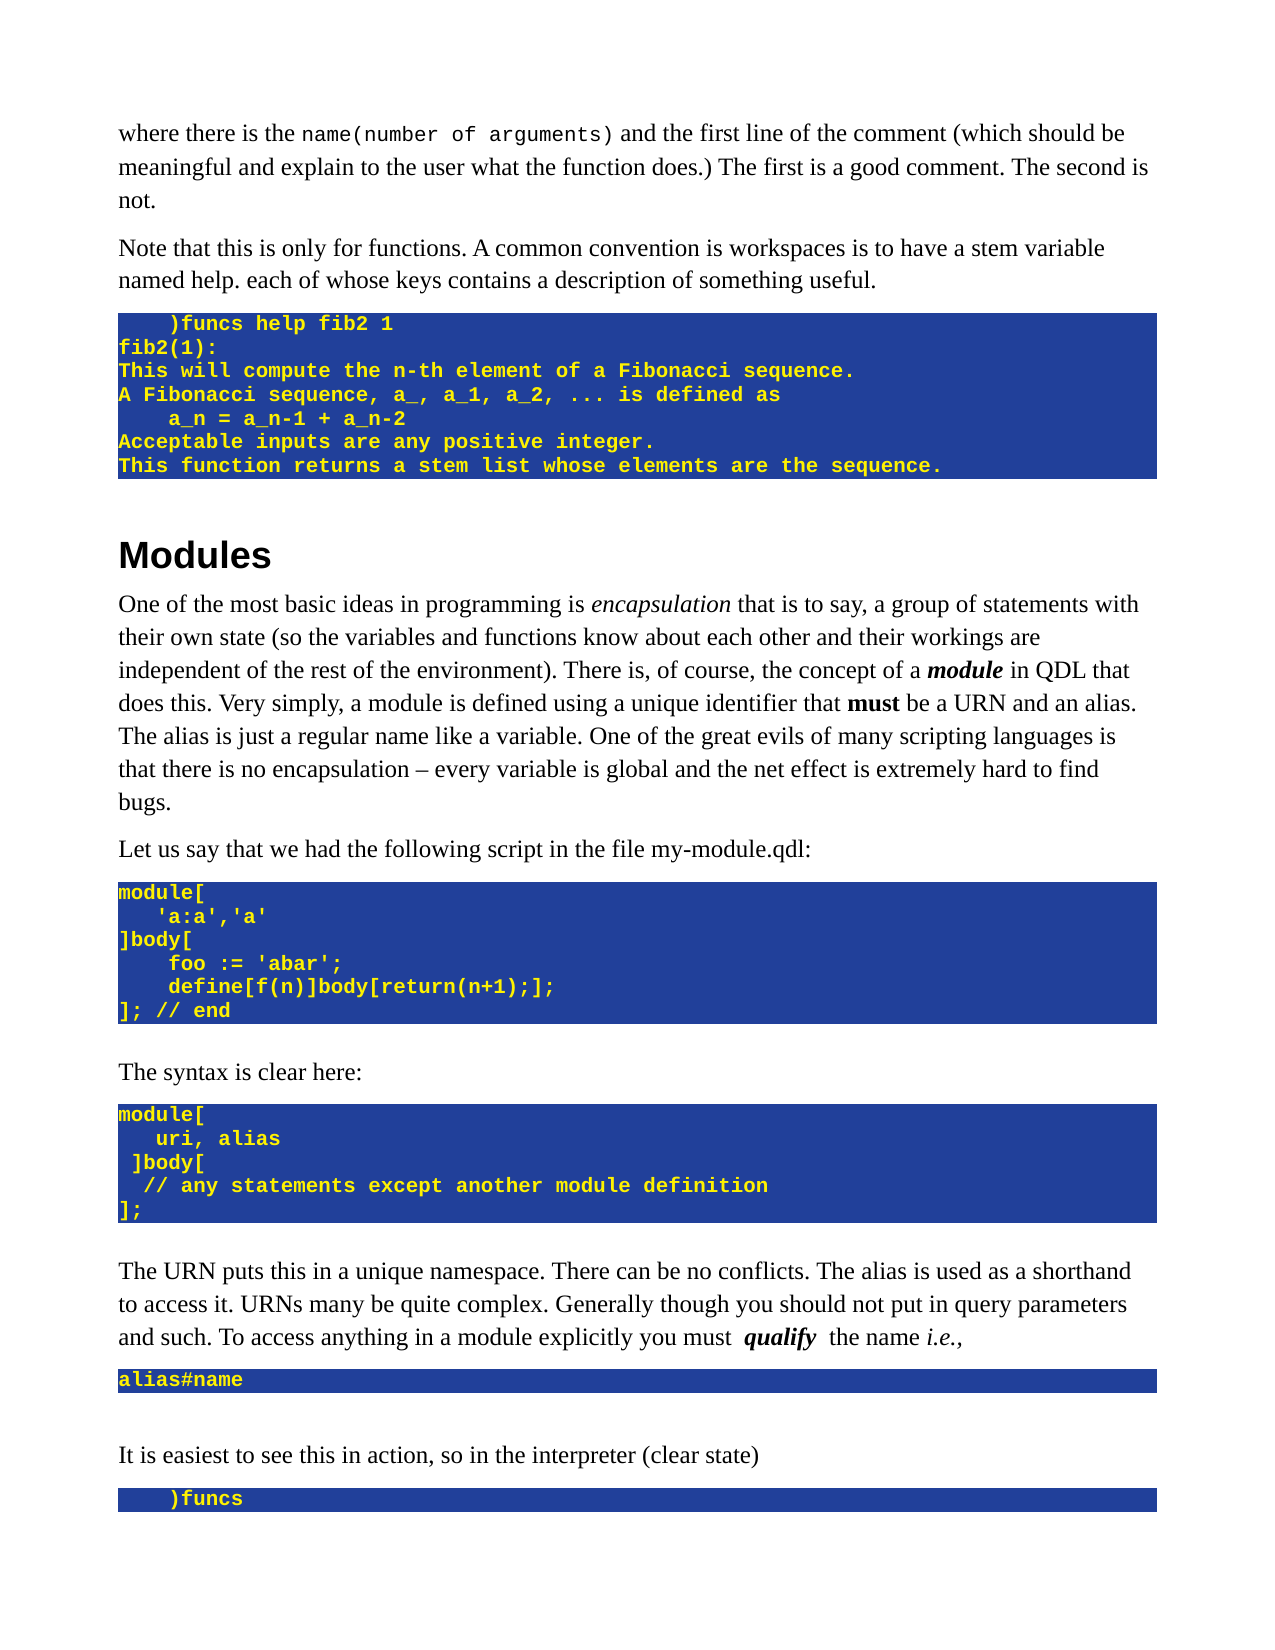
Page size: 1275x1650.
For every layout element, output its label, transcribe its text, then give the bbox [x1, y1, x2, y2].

text One of the most basic ideas in programming is encapsulation that is to say, a group of statements with their own state (so the variables and functions know about each other and their workings are independent of the rest of the environment). There is, of course, the concept of a module in QDL that does this. Very simply, a module is defined using a unique identifier that must be a URN and an alias. The alias is just a regular name like a variable. One of the great evils of many scripting languages is that there is no encapsulation – every variable is global and the net effect is extremely hard to find bugs. [118, 589, 1157, 816]
text where there is the name(number of arguments) and the first line of the comment (which should be meaningful and explain to the user what the function does.) The first is a good comment. The second is not. [118, 118, 1157, 214]
text fib2(1): [118, 337, 1157, 361]
text The syntax is clear here: [118, 1024, 1157, 1086]
text Note that this is only for functions. A common convention is workspaces is to have a stem variable named help. each of whose keys contains a description of something useful. [118, 233, 1157, 294]
text This function returns a stem list whose elements are the sequence. [118, 455, 1157, 479]
text This will compute the n-th element of a Fibonacci sequence. [118, 361, 1157, 384]
subtitle Modules [118, 532, 1157, 576]
text The URN puts this in a unique namespace. There can be no conflicts. The alias is used as a shorthand to access it. URNs many be quite complex. Generally though you should not put in query parameters and such. To access anything in a module explicitly you must qualify the name i.e., [118, 1223, 1157, 1351]
text )funcs [118, 1488, 1157, 1512]
text ]; [118, 1199, 1157, 1223]
text ]body[ [118, 1152, 1157, 1175]
text ]body[ [118, 929, 1157, 953]
text )funcs help fib2 1 [118, 313, 1157, 337]
text module[ [118, 1104, 1157, 1128]
text uri, alias [118, 1128, 1157, 1152]
text // any statements except another module definition [118, 1175, 1157, 1199]
text define[f(n)]body[return(n+1);]; [118, 977, 1157, 1000]
text It is easiest to see this in action, so in the interpreter (clear state) [118, 1441, 1157, 1469]
text 'a:a','a' [118, 906, 1157, 929]
text Acceptable inputs are any positive integer. [118, 431, 1157, 455]
text alias#name [118, 1369, 1157, 1393]
text a_n = a_n-1 + a_n-2 [118, 408, 1157, 431]
text A Fibonacci sequence, a_, a_1, a_2, ... is defined as [118, 384, 1157, 408]
text Let us say that we had the following script in the file my-module.qdl: [118, 834, 1157, 863]
text foo := 'abar'; [118, 953, 1157, 977]
text module[ [118, 882, 1157, 906]
text ]; // end [118, 1000, 1157, 1024]
